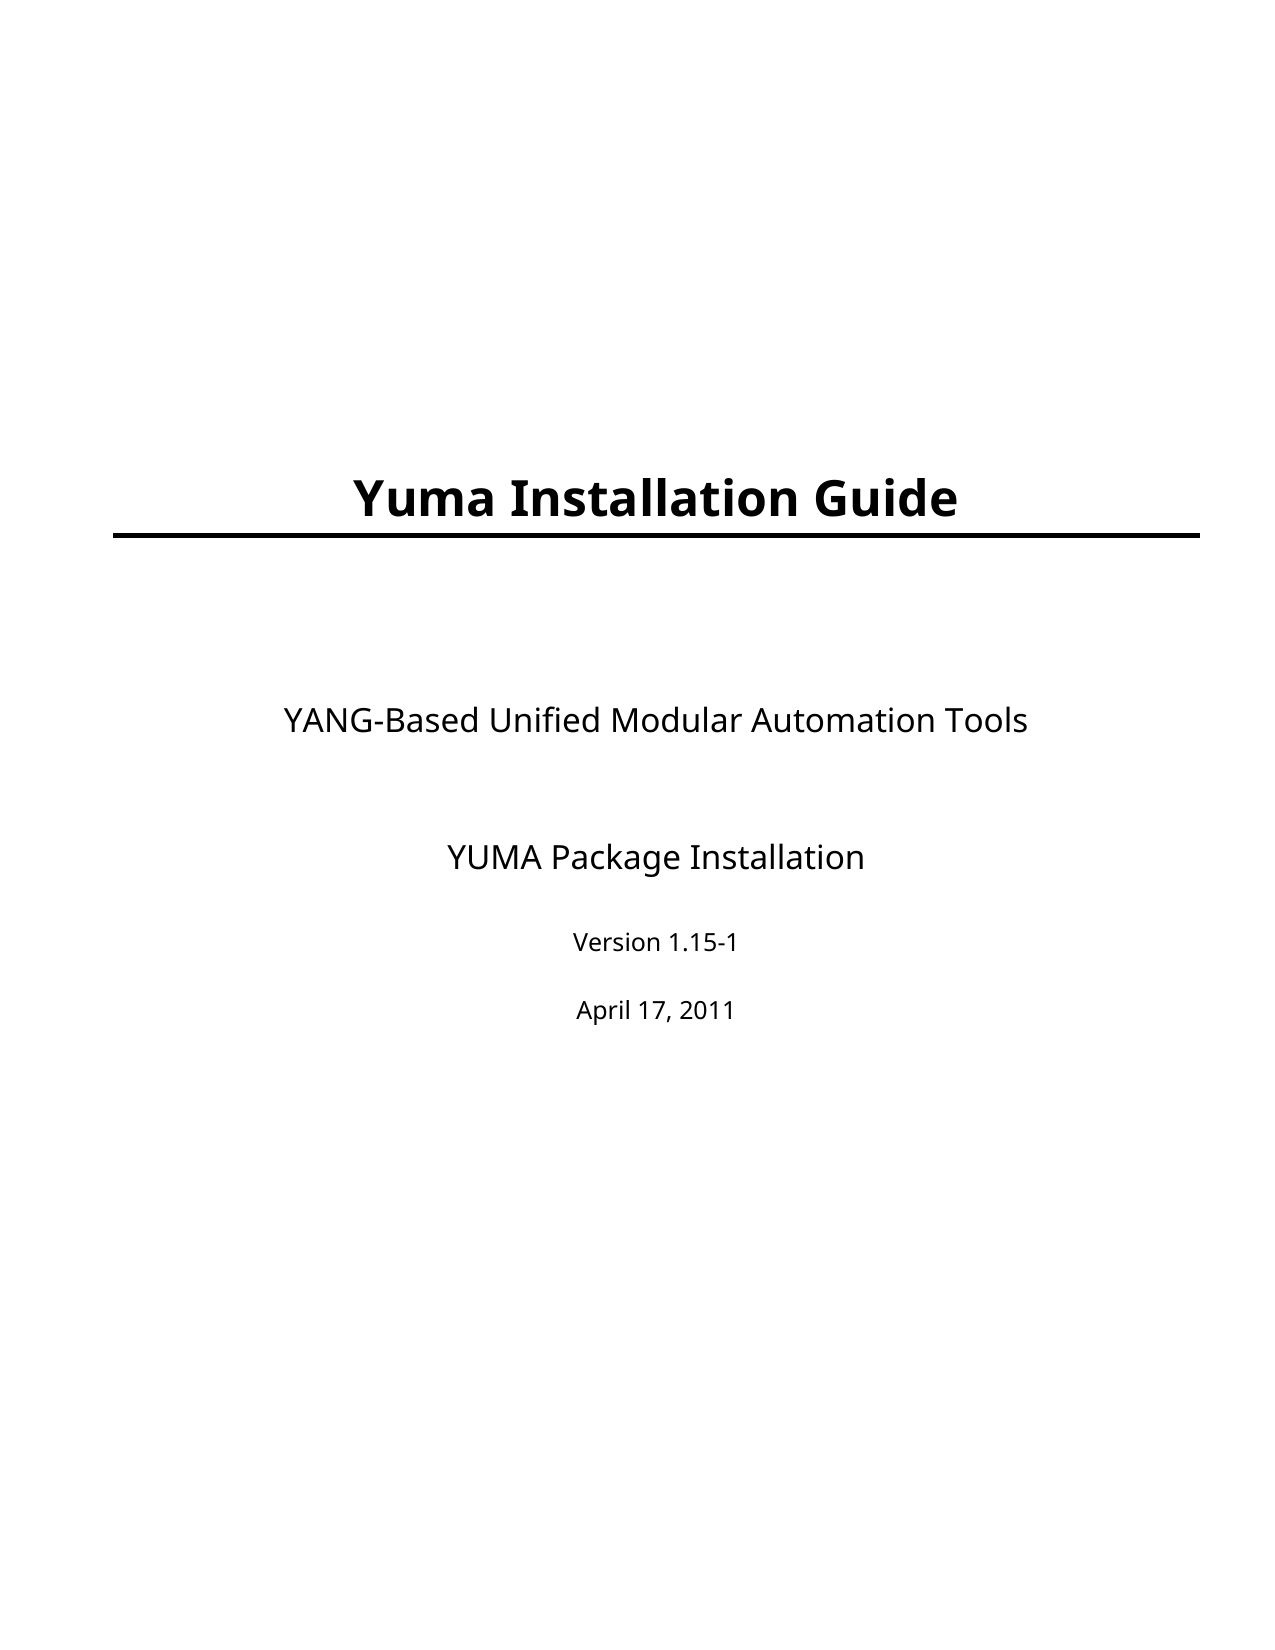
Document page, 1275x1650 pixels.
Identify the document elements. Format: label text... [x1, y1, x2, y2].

text April 17, 2011 [112, 992, 1200, 1027]
text YUMA Package Installation [112, 833, 1200, 879]
title Yuma Installation Guide [112, 462, 1200, 538]
text YANG-Based Unified Modular Automation Tools [112, 697, 1200, 743]
text Version 1.15-1 [112, 924, 1200, 958]
